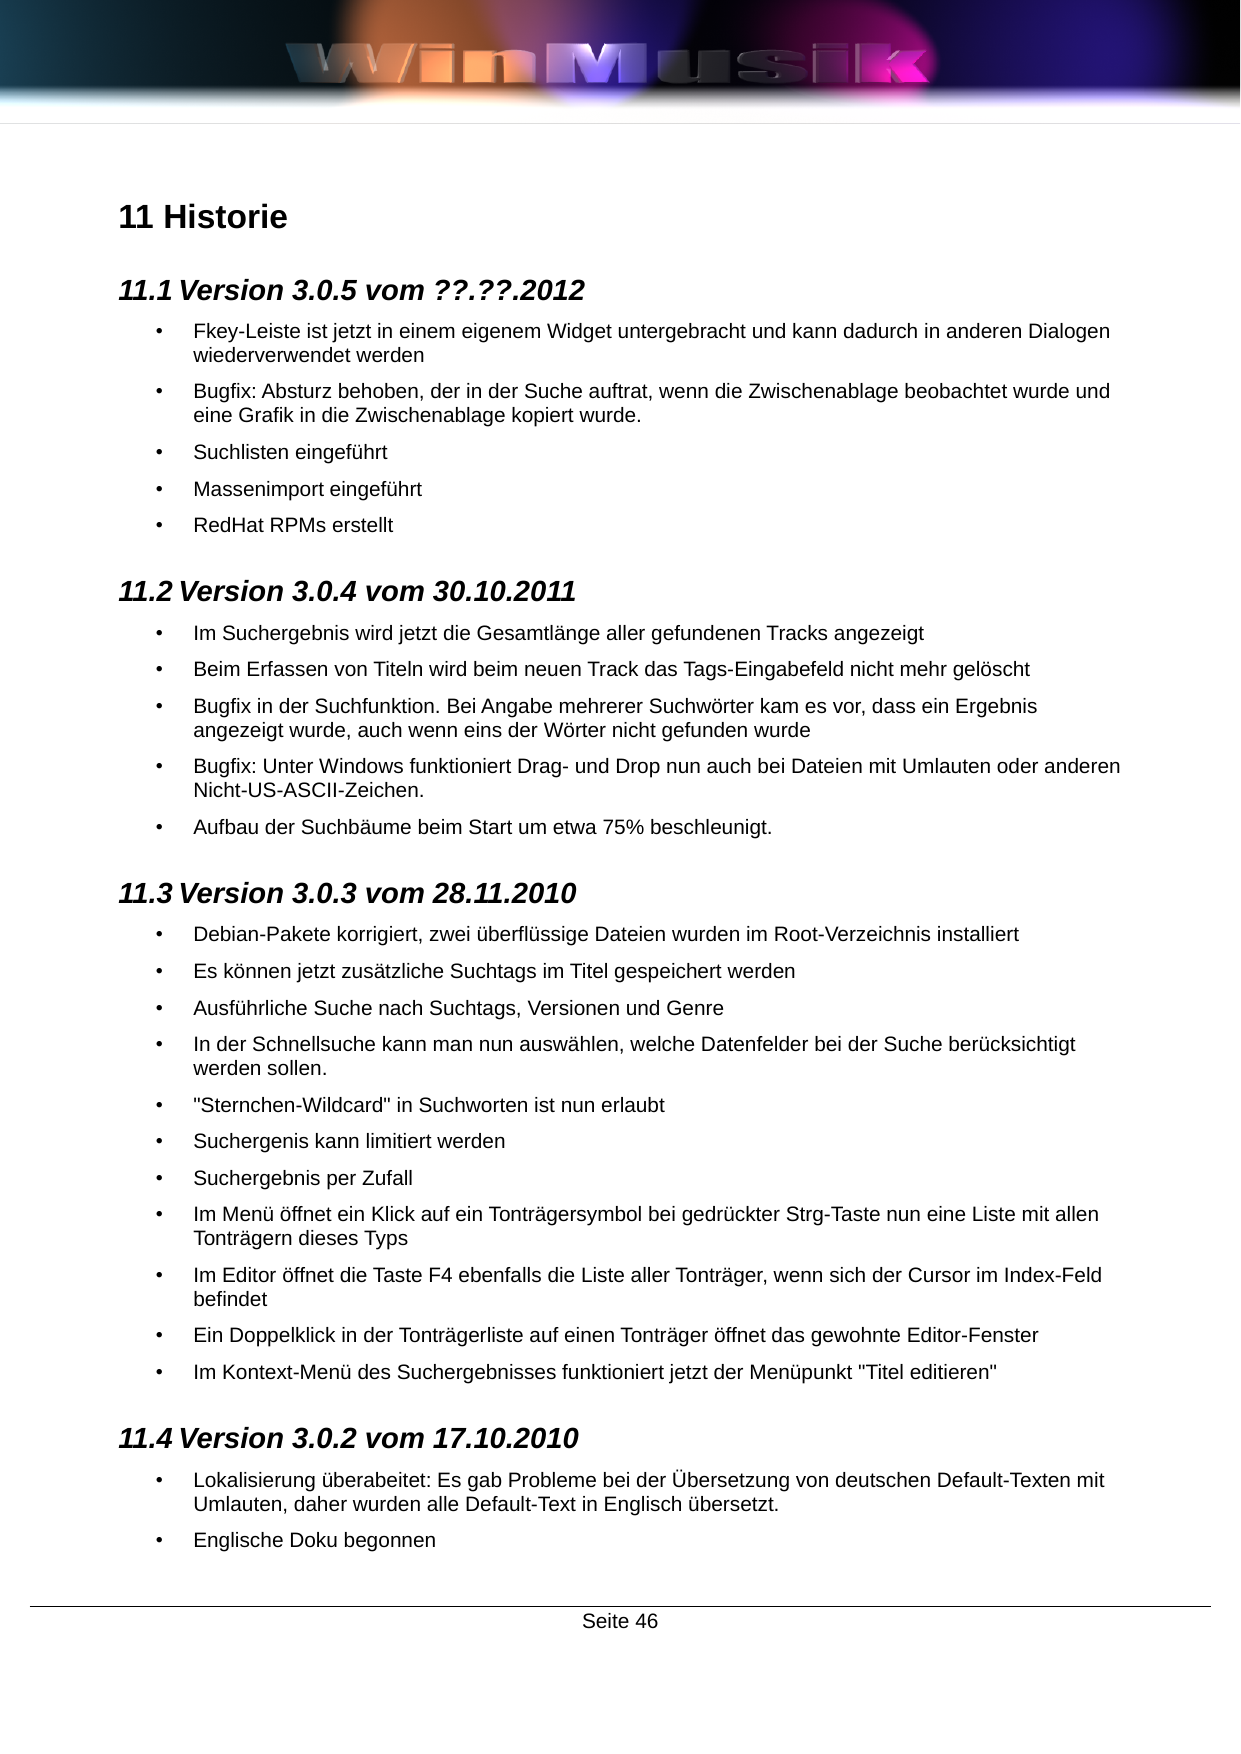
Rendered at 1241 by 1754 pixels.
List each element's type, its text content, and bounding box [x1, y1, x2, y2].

list Fkey-Leiste ist jetzt in einem eigenem Widget untergebracht und kann dadurch in anderen Dialogen wiederverwendet werden [156, 319, 1122, 367]
list Massenimport eingeführt [156, 476, 1122, 500]
list Im Suchergebnis wird jetzt die Gesamtlänge aller gefundenen Tracks angezeigt [156, 621, 1122, 644]
list Im Kontext-Menü des Suchergebnisses funktioniert jetzt der Menüpunkt "Titel editieren" [156, 1360, 1122, 1384]
list Bugfix: Unter Windows funktioniert Drag- und Drop nun auch bei Dateien mit Umlauten oder anderen Nicht-US-ASCII-Zeichen. [156, 754, 1122, 802]
list Im Editor öffnet die Taste F4 ebenfalls die Liste aller Tonträger, wenn sich der Cursor im Index-Feld befindet [156, 1263, 1122, 1311]
list Im Menü öffnet ein Klick auf ein Tonträgersymbol bei gedrückter Strg-Taste nun eine Liste mit allen Tonträgern dieses Typs [156, 1202, 1122, 1250]
list Es können jetzt zusätzliche Suchtags im Titel gespeichert werden [156, 959, 1122, 983]
list Suchergenis kann limitiert werden [156, 1129, 1122, 1153]
list Bugfix: Absturz behoben, der in der Suche auftrat, wenn die Zwischenablage beobachtet wurde und eine Grafik in die Zwischenablage kopiert wurde. [156, 379, 1122, 427]
list Englische Doku begonnen [156, 1528, 1122, 1552]
subtitle Version 3.0.2 vom 17.10.2010 [118, 1421, 1122, 1455]
list Aufbau der Suchbäume beim Start um etwa 75% beschleunigt. [156, 815, 1122, 839]
list Beim Erfassen von Titeln wird beim neuen Track das Tags-Eingabefeld nicht mehr gelöscht [156, 657, 1122, 681]
list Ausführliche Suche nach Suchtags, Versionen und Genre [156, 995, 1122, 1019]
list Suchlisten eingeführt [156, 440, 1122, 464]
subtitle Historie [118, 197, 1122, 235]
list Lokalisierung überabeitet: Es gab Probleme bei der Übersetzung von deutschen Default-Texten mit Umlauten, daher wurden alle Default-Text in Englisch übersetzt. [156, 1467, 1122, 1515]
list RedHat RPMs erstellt [156, 513, 1122, 537]
subtitle Version 3.0.4 vom 30.10.2011 [118, 574, 1122, 608]
subtitle Version 3.0.3 vom 28.11.2010 [118, 876, 1122, 910]
list "Sternchen-Wildcard" in Suchworten ist nun erlaubt [156, 1092, 1122, 1117]
list In der Schnellsuche kann man nun auswählen, welche Datenfelder bei der Suche berücksichtigt werden sollen. [156, 1032, 1122, 1080]
list Ein Doppelklick in der Tonträgerliste auf einen Tonträger öffnet das gewohnte Editor-Fenster [156, 1323, 1122, 1347]
list Suchergebnis per Zufall [156, 1166, 1122, 1190]
list Debian-Pakete korrigiert, zwei überflüssige Dateien wurden im Root-Verzeichnis installiert [156, 922, 1122, 946]
list Bugfix in der Suchfunktion. Bei Angabe mehrerer Suchwörter kam es vor, dass ein Ergebnis angezeigt wurde, auch wenn eins der Wörter nicht gefunden wurde [156, 694, 1122, 742]
subtitle Version 3.0.5 vom ??.??.2012 [118, 273, 1122, 306]
